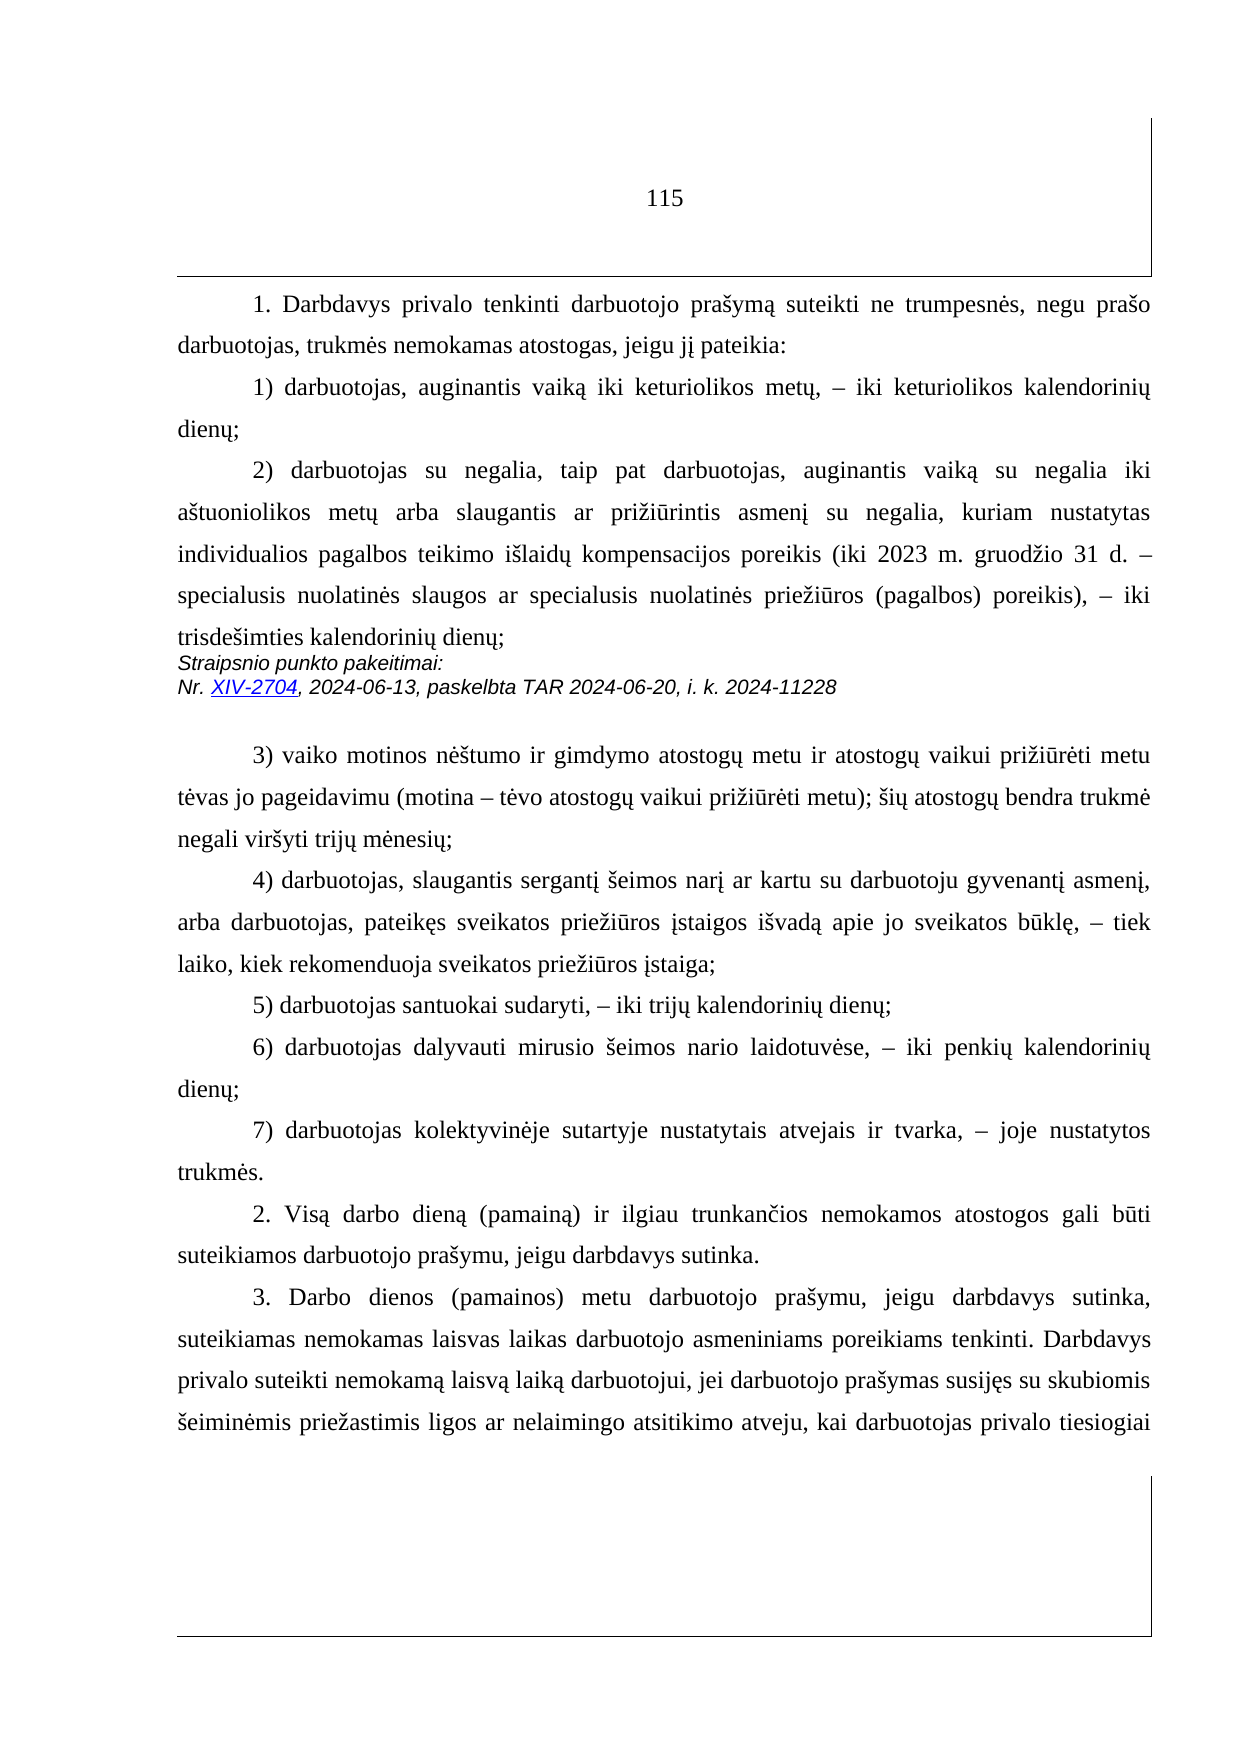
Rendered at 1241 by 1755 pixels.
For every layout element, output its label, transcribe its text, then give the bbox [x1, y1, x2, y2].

text 4) darbuotojas, slaugantis sergantį šeimos narį ar kartu su darbuotoju gyvenantį asmenį, arba darbuotojas, pateikęs sveikatos priežiūros įstaigos išvadą apie jo sveikatos būklę, – tiek laiko, kiek rekomenduoja sveikatos priežiūros įstaiga; [177, 853, 1152, 978]
text 6) darbuotojas dalyvauti mirusio šeimos nario laidotuvėse, – iki penkių kalendorinių dienų; [177, 1019, 1152, 1103]
text 1. Darbdavys privalo tenkinti darbuotojo prašymą suteikti ne trumpesnės, negu prašo darbuotojas, trukmės nemokamas atostogas, jeigu jį pateikia: [177, 276, 1152, 359]
text Straipsnio punkto pakeitimai: [177, 651, 1152, 675]
text 3. Darbo dienos (pamainos) metu darbuotojo prašymu, jeigu darbdavys sutinka, suteikiamas nemokamas laisvas laikas darbuotojo asmeniniams poreikiams tenkinti. Darbdavys privalo suteikti nemokamą laisvą laiką darbuotojui, jei darbuotojo prašymas susijęs su skubiomis šeiminėmis priežastimis ligos ar nelaimingo atsitikimo atveju, kai darbuotojas privalo tiesiogiai [177, 1269, 1152, 1436]
text 1) darbuotojas, auginantis vaiką iki keturiolikos metų, – iki keturiolikos kalendorinių dienų; [177, 359, 1152, 443]
text 2. Visą darbo dieną (pamainą) ir ilgiau trunkančios nemokamos atostogos gali būti suteikiamos darbuotojo prašymu, jeigu darbdavys sutinka. [177, 1186, 1152, 1269]
text Nr. XIV-2704, 2024-06-13, paskelbta TAR 2024-06-20, i. k. 2024-11228 [177, 675, 1152, 699]
text 3) vaiko motinos nėštumo ir gimdymo atostogų metu ir atostogų vaikui prižiūrėti metu tėvas jo pageidavimu (motina – tėvo atostogų vaikui prižiūrėti metu); šių atostogų bendra trukmė negali viršyti trijų mėnesių; [177, 728, 1152, 853]
text 7) darbuotojas kolektyvinėje sutartyje nustatytais atvejais ir tvarka, – joje nustatytos trukmės. [177, 1103, 1152, 1186]
text 5) darbuotojas santuokai sudaryti, – iki trijų kalendorinių dienų; [177, 978, 1152, 1019]
text 2) darbuotojas su negalia, taip pat darbuotojas, auginantis vaiką su negalia iki aštuoniolikos metų arba slaugantis ar prižiūrintis asmenį su negalia, kuriam nustatytas individualios pagalbos teikimo išlaidų kompensacijos poreikis (iki 2023 m. gruodžio 31 d. – specialusis nuolatinės slaugos ar specialusis nuolatinės priežiūros (pagalbos) poreikis), – iki trisdešimties kalendorinių dienų; [177, 443, 1152, 651]
